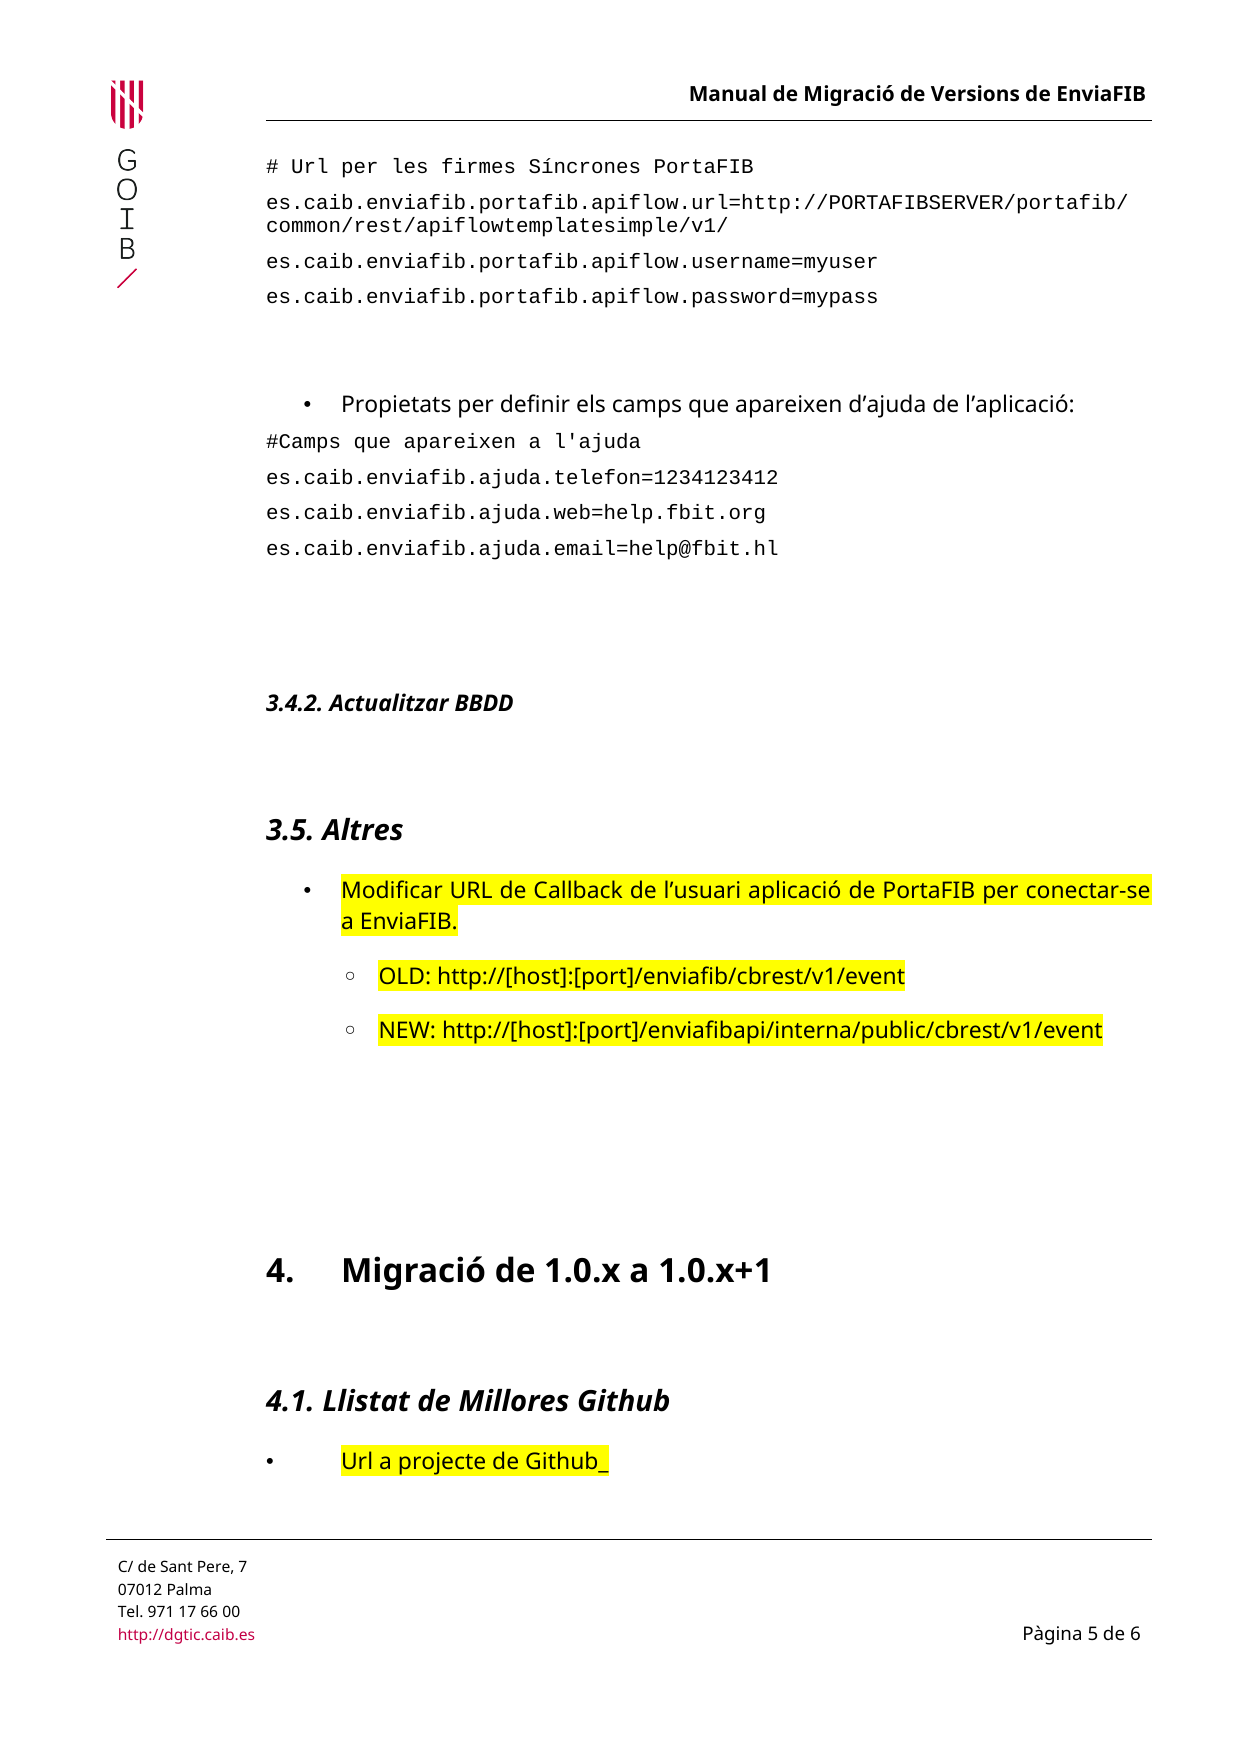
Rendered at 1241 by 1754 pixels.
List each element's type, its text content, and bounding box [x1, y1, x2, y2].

subtitle Llistat de Millores Github [266, 1381, 1152, 1420]
table_header #Camps que apareixen a l'ajuda es.caib.enviafib.ajuda.telefon=1234123412 es.caib.enviafib.ajuda.web=help.fbit.org es.caib.enviafib.ajuda.email=help@fbit.hl [266, 431, 1152, 573]
list Url a projecte de Github_ [266, 1444, 1152, 1476]
subtitle Migració de 1.0.x a 1.0.x+1 [266, 1247, 1152, 1292]
list OLD: http://[host]:[port]/enviafib/cbrest/v1/event [341, 959, 1152, 991]
list Modificar URL de Callback de l’usuari aplicació de PortaFIB per conectar-se a EnviaFIB. [303, 873, 1152, 936]
list Propietats per definir els camps que apareixen d’ajuda de l’aplicació: [303, 388, 1152, 419]
picture [82, 57, 172, 319]
list NEW: http://[host]:[port]/enviafibapi/interna/public/cbrest/v1/event [341, 1014, 1152, 1046]
subtitle Altres [266, 809, 1152, 849]
table_header # Url per les firmes Síncrones PortaFIB es.caib.enviafib.portafib.apiflow.url=http://PORTAFIBSERVER/portafib/common/rest/apiflowtemplatesimple/v1/ es.caib.enviafib.portafib.apiflow.username=myuser es.caib.enviafib.portafib.apiflow.password=mypass [266, 156, 1152, 322]
subtitle Actualitzar BBDD [266, 687, 1152, 718]
